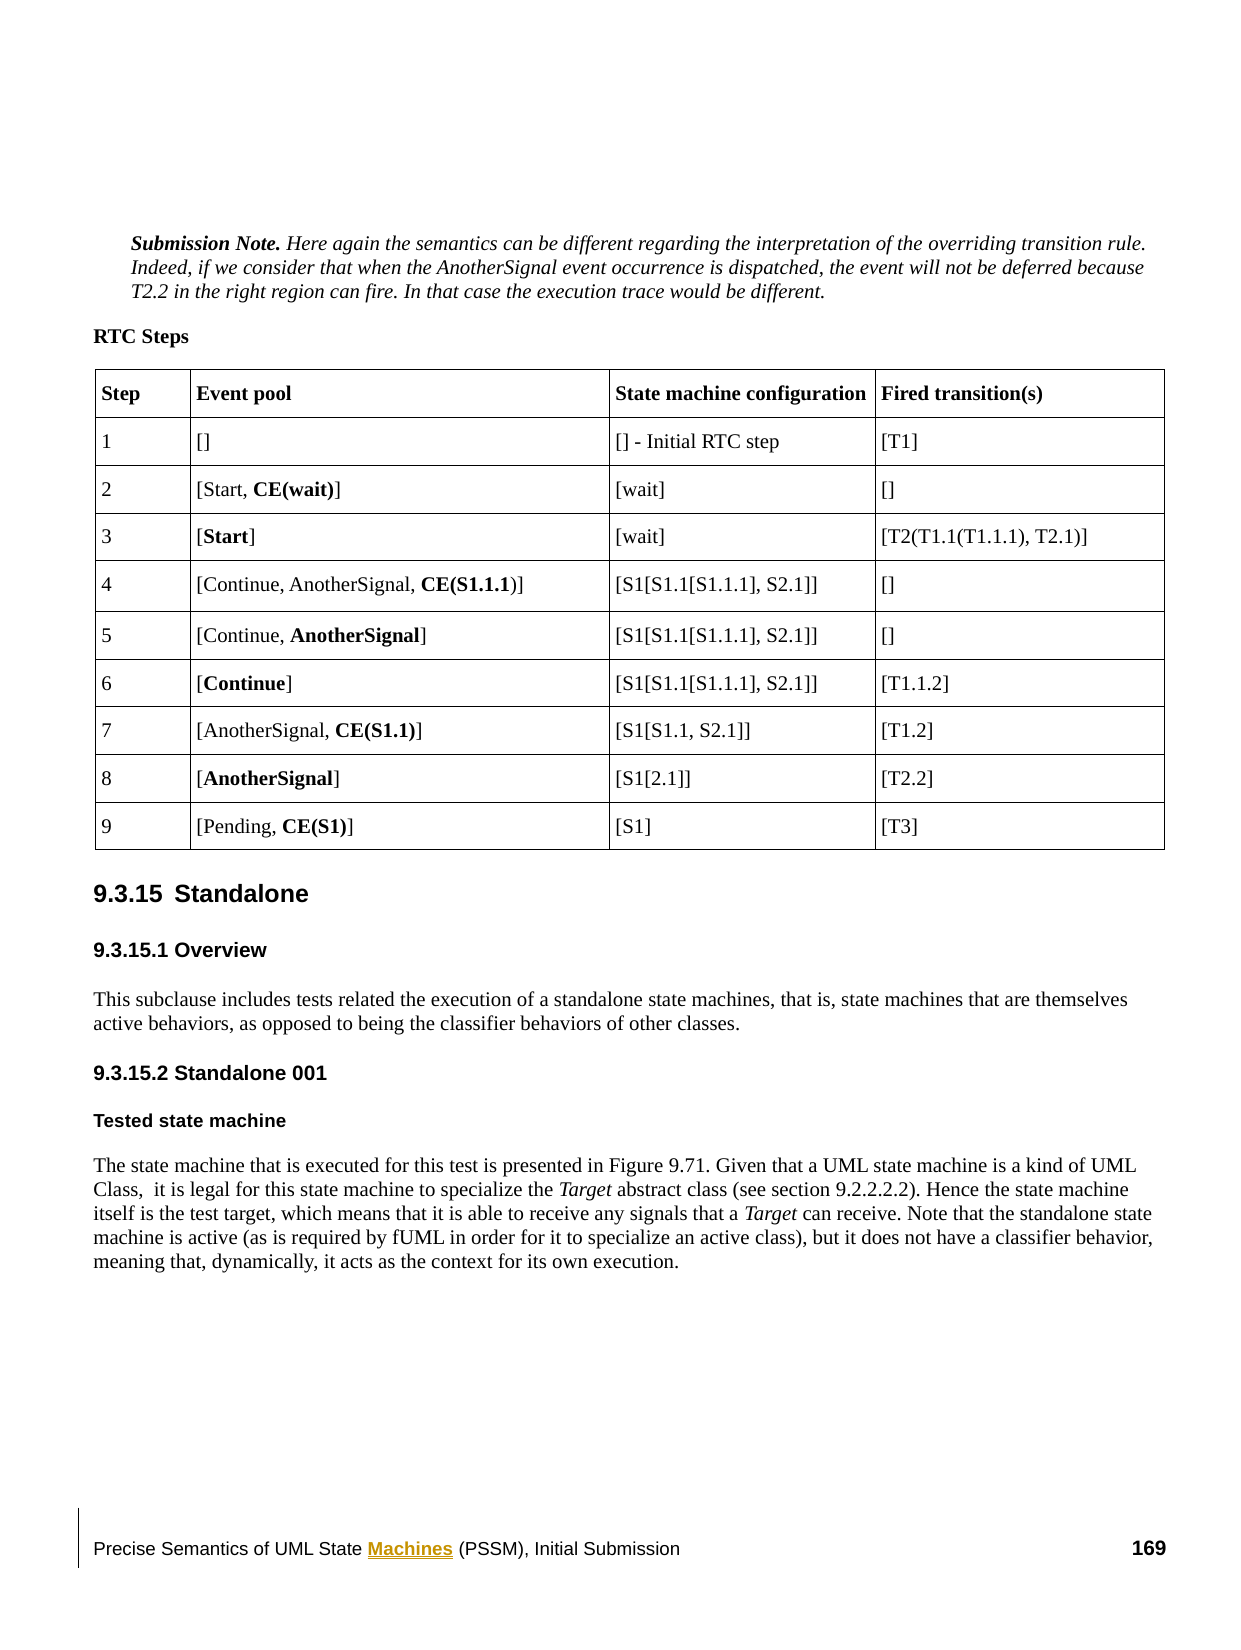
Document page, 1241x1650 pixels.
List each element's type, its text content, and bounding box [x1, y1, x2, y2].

table_cell [S1] [610, 803, 875, 849]
table_cell [wait] [610, 514, 875, 560]
table_cell 1 [96, 418, 190, 465]
table_cell [Pending, CE(S1)] [191, 803, 609, 849]
table_cell [T1.2] [876, 707, 1164, 754]
text Submission Note. Here again the semantics can be different regarding the interpretation of the overriding transition rule. Indeed, if we consider that when the AnotherSignal event occurrence is dispatched, the event will not be deferred because T2.2 in the right region can fire. In that case the execution trace would be different. [131, 231, 1164, 303]
table_cell [T3] [876, 803, 1164, 849]
subtitle Overview [93, 937, 1164, 962]
table_cell [S1[2.1]] [610, 755, 875, 802]
table_cell 4 [96, 561, 190, 611]
table_cell [S1[S1.1[S1.1.1], S2.1]] [610, 612, 875, 658]
table_cell 6 [96, 660, 190, 706]
table_cell [S1[S1.1, S2.1]] [610, 707, 875, 754]
table_header State machine configuration [610, 370, 875, 417]
subtitle Tested state machine [93, 1110, 1164, 1132]
table_cell [] [876, 466, 1164, 512]
table_cell [Continue, AnotherSignal] [191, 612, 609, 658]
table_cell [AnotherSignal, CE(S1.1)] [191, 707, 609, 754]
text The state machine that is executed for this test is presented in Figure 9.71. Given that a UML state machine is a kind of UML Class, it is legal for this state machine to specialize the Target abstract class (see section 9.2.2.2.2). Hence the state machine itself is the test target, which means that it is able to receive any signals that a Target can receive. Note that the standalone state machine is active (as is required by fUML in order for it to specialize an active class), but it does not have a classifier behavior, meaning that, dynamically, it acts as the context for its own execution. [93, 1153, 1164, 1273]
table_cell [wait] [610, 466, 875, 512]
table_cell [Start, CE(wait)] [191, 466, 609, 512]
table_cell [T1.1.2] [876, 660, 1164, 706]
table_cell [Continue] [191, 660, 609, 706]
table_cell [] - Initial RTC step [610, 418, 875, 465]
table_cell [T1] [876, 418, 1164, 465]
table_cell [T2(T1.1(T1.1.1), T2.1)] [876, 514, 1164, 560]
table_cell [] [876, 612, 1164, 658]
table_cell [AnotherSignal] [191, 755, 609, 802]
text RTC Steps [93, 324, 1164, 348]
table_cell [] [876, 561, 1164, 611]
table_cell 2 [96, 466, 190, 512]
table_cell [Continue, AnotherSignal, CE(S1.1.1)] [191, 561, 609, 611]
table_header Fired transition(s) [876, 370, 1164, 417]
table_cell 5 [96, 612, 190, 658]
subtitle Standalone 001 [93, 1060, 1164, 1085]
subtitle Standalone [93, 879, 1164, 908]
table_cell [S1[S1.1[S1.1.1], S2.1]] [610, 660, 875, 706]
table_cell [S1[S1.1[S1.1.1], S2.1]] [610, 561, 875, 611]
table_header Step [96, 370, 190, 417]
table_cell 8 [96, 755, 190, 802]
table_cell 7 [96, 707, 190, 754]
table_cell [T2.2] [876, 755, 1164, 802]
table_cell [] [191, 418, 609, 465]
table_cell 3 [96, 514, 190, 560]
table_cell [Start] [191, 514, 609, 560]
table_header Event pool [191, 370, 609, 417]
text This subclause includes tests related the execution of a standalone state machines, that is, state machines that are themselves active behaviors, as opposed to being the classifier behaviors of other classes. [93, 987, 1164, 1035]
table_cell 9 [96, 803, 190, 849]
